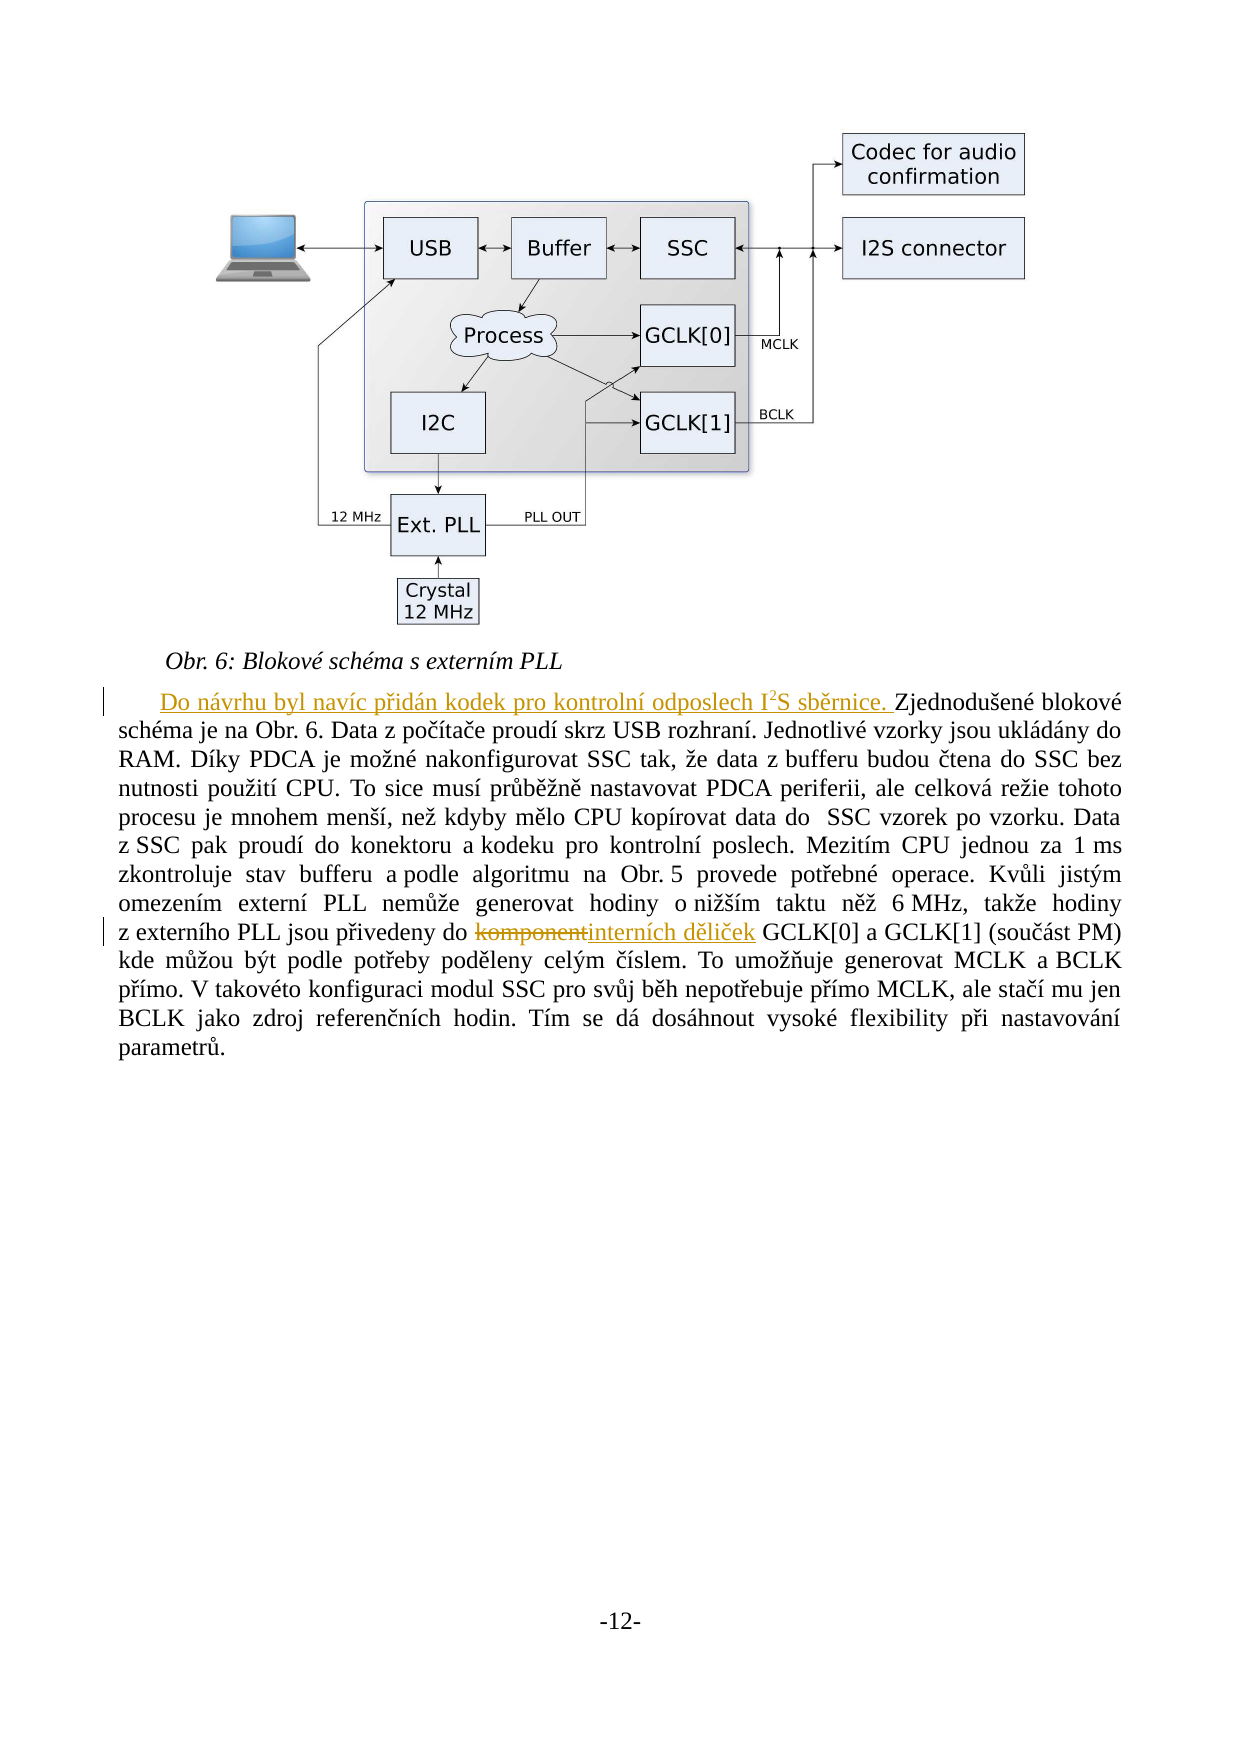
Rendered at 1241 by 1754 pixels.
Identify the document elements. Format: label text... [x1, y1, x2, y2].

text Do návrhu byl navíc přidán kodek pro kontrolní odposlech I2S sběrnice. Zjednodušené blokové schéma je na Obr. 6. Data z počítače proudí skrz USB rozhraní. Jednotlivé vzorky jsou ukládány do RAM. Díky PDCA je možné nakonfigurovat SSC tak, že data z bufferu budou čtena do SSC bez nutnosti použití CPU. To sice musí průběžně nastavovat PDCA periferii, ale celková režie tohoto procesu je mnohem menší, než kdyby mělo CPU kopírovat data do SSC vzorek po vzorku. Data z SSC pak proudí do konektoru a kodeku pro kontrolní poslech. Mezitím CPU jednou za 1 ms zkontroluje stav bufferu a podle algoritmu na Obr. 5 provede potřebné operace. Kvůli jistým omezením externí PLL nemůže generovat hodiny o nižším taktu něž 6 MHz, takže hodiny z externího PLL jsou přivedeny do interních děliček GCLK[0] a GCLK[1] (součást PM) kde můžou být podle potřeby poděleny celým číslem. To umožňuje generovat MCLK a BCLK přímo. V takovéto konfiguraci modul SSC pro svůj běh nepotřebuje přímo MCLK, ale stačí mu jen BCLK jako zdroj referenčních hodin. Tím se dá dosáhnout vysoké flexibility při nastavování parametrů. [118, 118, 1122, 1061]
text Obr. 6: Blokové schéma s externím PLL [165, 629, 1075, 675]
picture [211, 129, 1029, 629]
